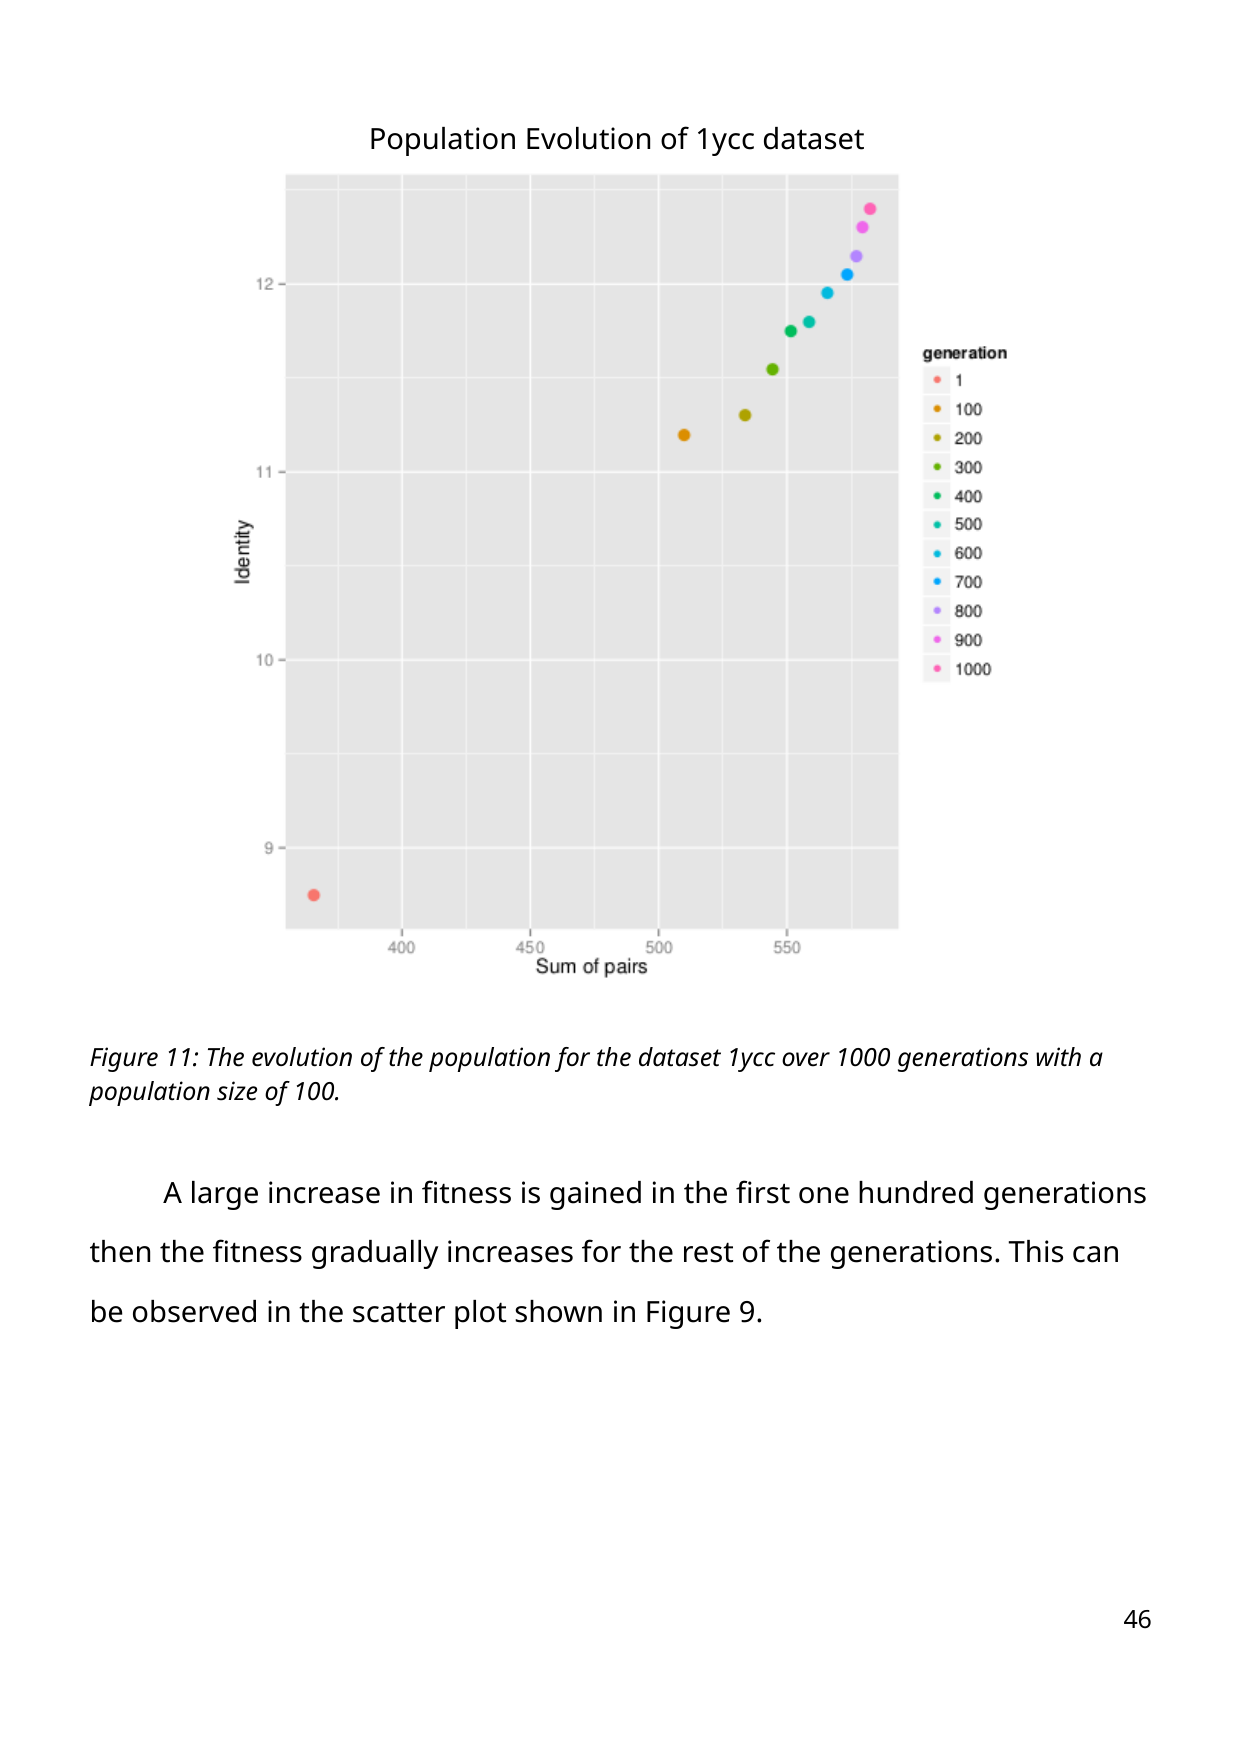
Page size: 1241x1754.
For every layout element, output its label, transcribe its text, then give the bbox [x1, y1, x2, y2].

text A large increase in fitness is gained in the first one hundred generations then the fitness gradually increases for the rest of the generations. This can be observed in the scatter plot shown in Figure 9. [89, 1172, 1152, 1331]
table_cell [89, 158, 1152, 1027]
text Figure 11: The evolution of the population for the dataset 1ycc over 1000 generations with a population size of 100. [89, 1039, 1152, 1107]
table_header Population Evolution of 1ycc dataset [89, 118, 1152, 158]
picture [225, 157, 1016, 987]
